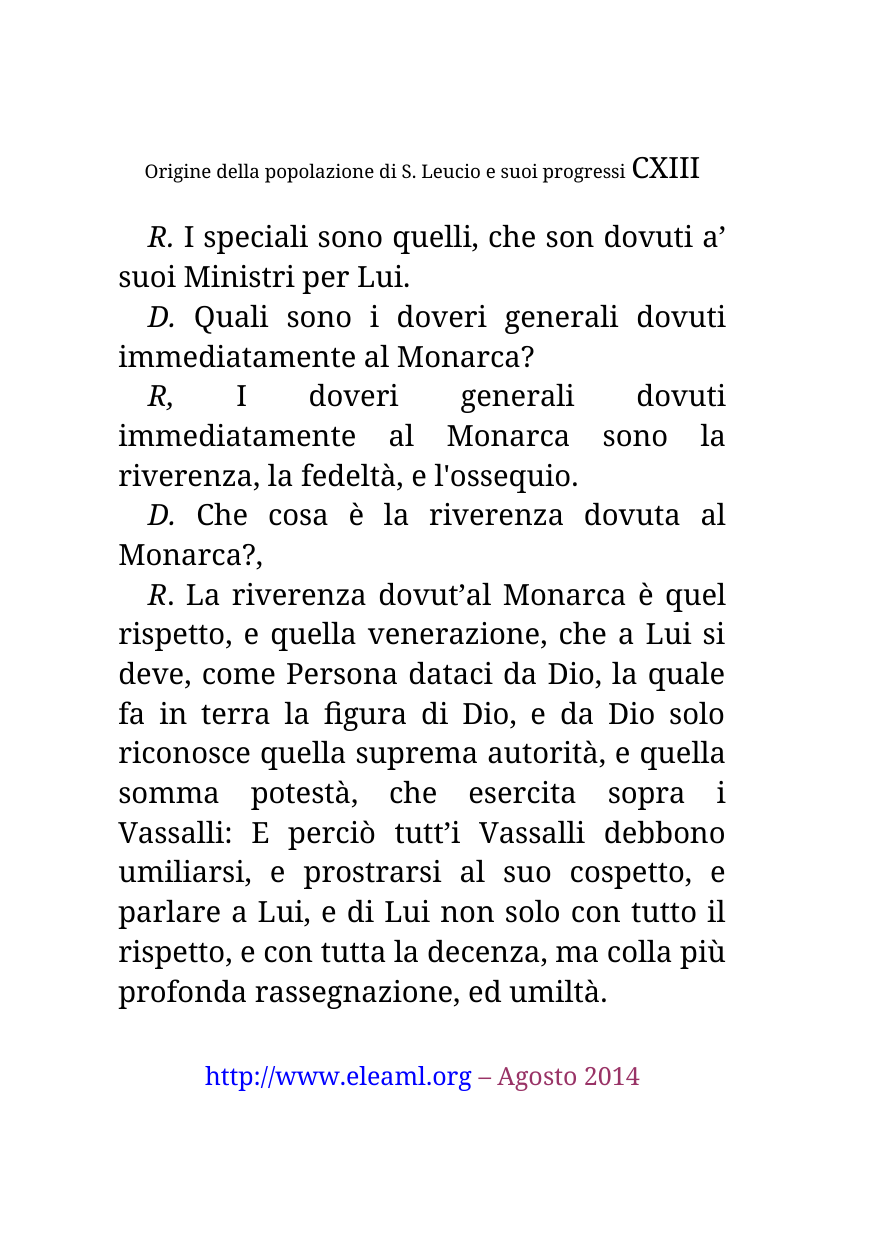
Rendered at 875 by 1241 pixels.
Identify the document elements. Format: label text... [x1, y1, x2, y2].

text D. Quali sono i doveri generali dovuti immediatamente al Monarca? [118, 296, 726, 376]
text R, I doveri generali dovuti immediatamente al Monarca sono la riverenza, la fedeltà, e l'ossequio. [118, 376, 726, 494]
text R. La riverenza dovut’al Monarca è quel rispetto, e quella venerazione, che a Lui si deve, come Persona dataci da Dio, la quale fa in terra la figura di Dio, e da Dio solo riconosce quella suprema autorità, e quella somma potestà, che esercita sopra i Vassalli: E perciò tutt’i Vassalli debbono umiliarsi, e prostrarsi al suo cospetto, e parlare a Lui, e di Lui non solo con tutto il rispetto, e con tutta la decenza, ma colla più profonda rassegnazione, ed umiltà. [118, 574, 726, 1011]
text R. I speciali sono quelli, che son dovuti a’ suoi Ministri per Lui. [118, 217, 726, 296]
text D. Che cosa è la riverenza dovuta al Monarca?, [118, 494, 726, 574]
